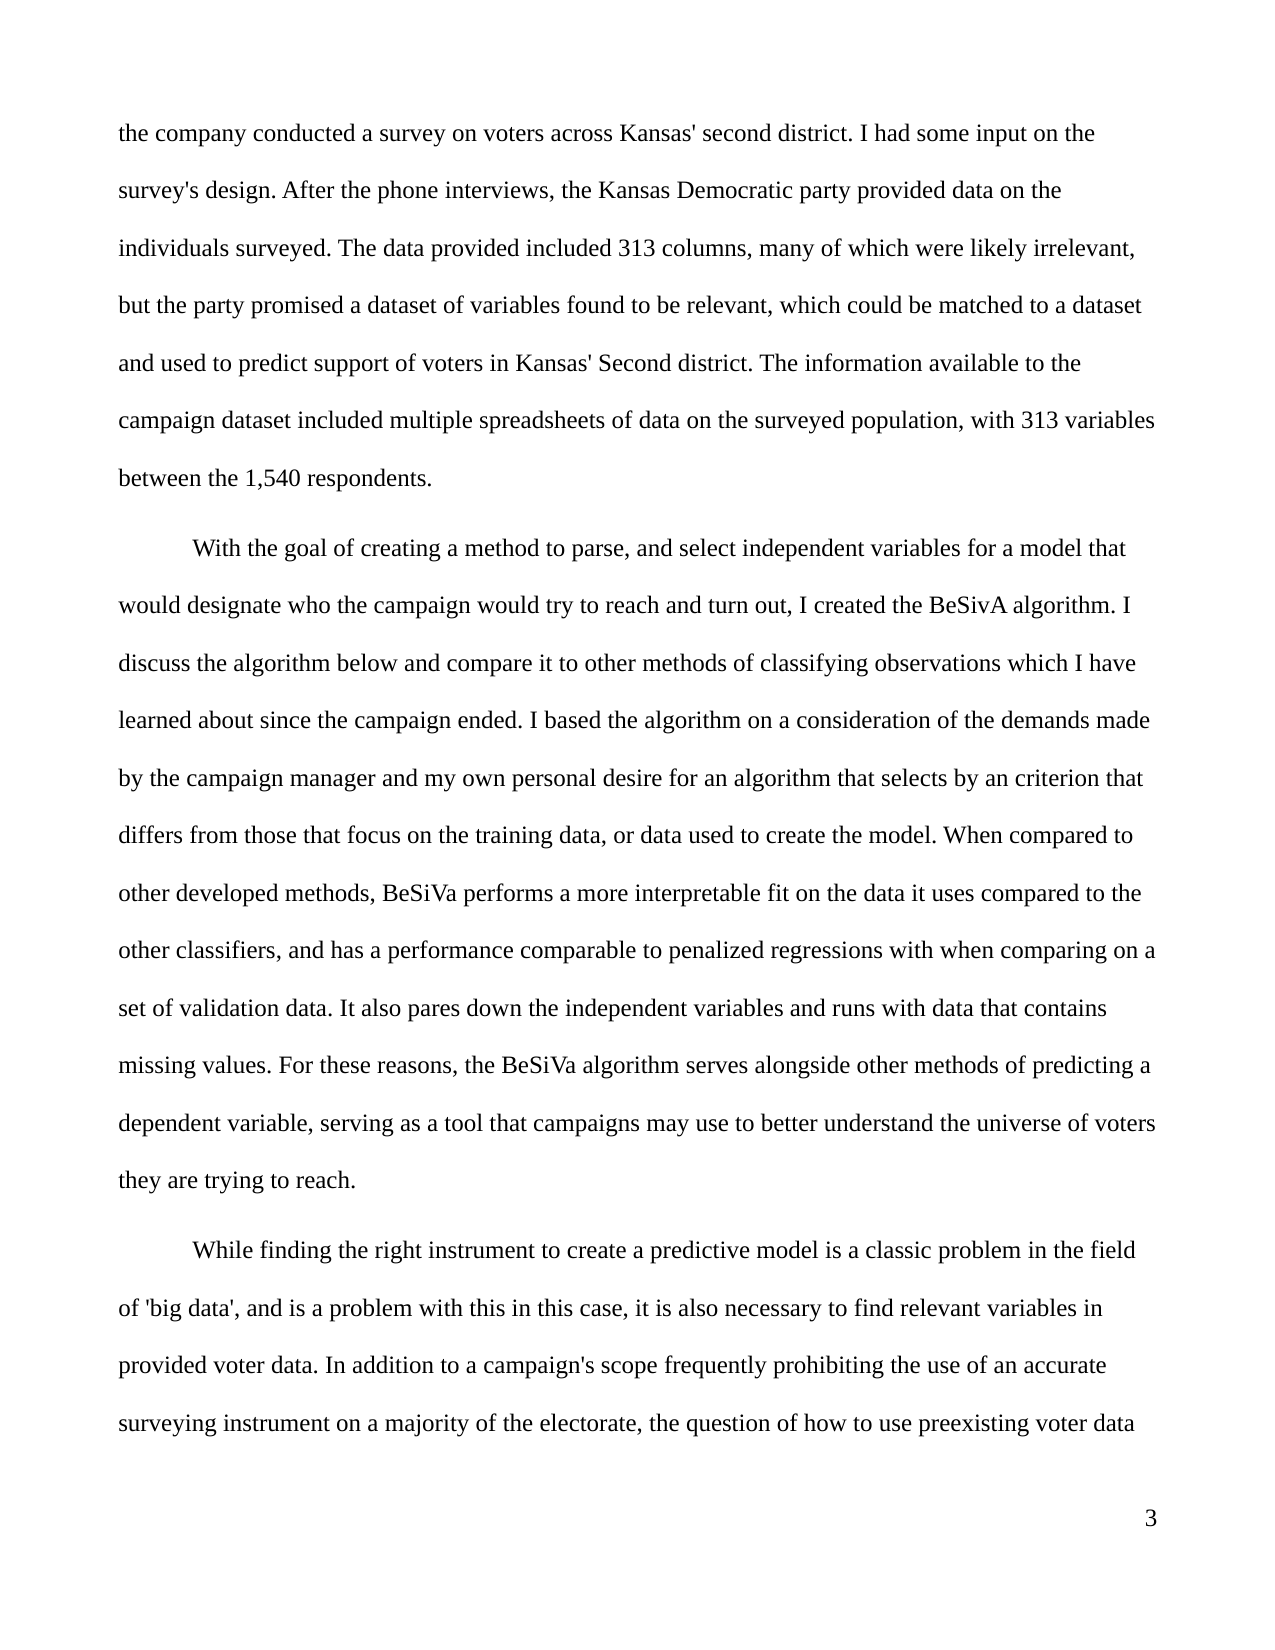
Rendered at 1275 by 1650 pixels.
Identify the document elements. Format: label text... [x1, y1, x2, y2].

text the company conducted a survey on voters across Kansas' second district. I had some input on the survey's design. After the phone interviews, the Kansas Democratic party provided data on the individuals surveyed. The data provided included 313 columns, many of which were likely irrelevant, but the party promised a dataset of variables found to be relevant, which could be matched to a dataset and used to predict support of voters in Kansas' Second district. The information available to the campaign dataset included multiple spreadsheets of data on the surveyed population, with 313 variables between the 1,540 respondents. [118, 118, 1157, 492]
text With the goal of creating a method to parse, and select independent variables for a model that would designate who the campaign would try to reach and turn out, I created the BeSivA algorithm. I discuss the algorithm below and compare it to other methods of classifying observations which I have learned about since the campaign ended. I based the algorithm on a consideration of the demands made by the campaign manager and my own personal desire for an algorithm that selects by an criterion that differs from those that focus on the training data, or data used to create the model. When compared to other developed methods, BeSiVa performs a more interpretable fit on the data it uses compared to the other classifiers, and has a performance comparable to penalized regressions with when comparing on a set of validation data. It also pares down the independent variables and runs with data that contains missing values. For these reasons, the BeSiVa algorithm serves alongside other methods of predicting a dependent variable, serving as a tool that campaigns may use to better understand the universe of voters they are trying to reach. [118, 533, 1157, 1194]
text While finding the right instrument to create a predictive model is a classic problem in the field of 'big data', and is a problem with this in this case, it is also necessary to find relevant variables in provided voter data. In addition to a campaign's scope frequently prohibiting the use of an accurate surveying instrument on a majority of the electorate, the question of how to use preexisting voter data [118, 1236, 1157, 1437]
